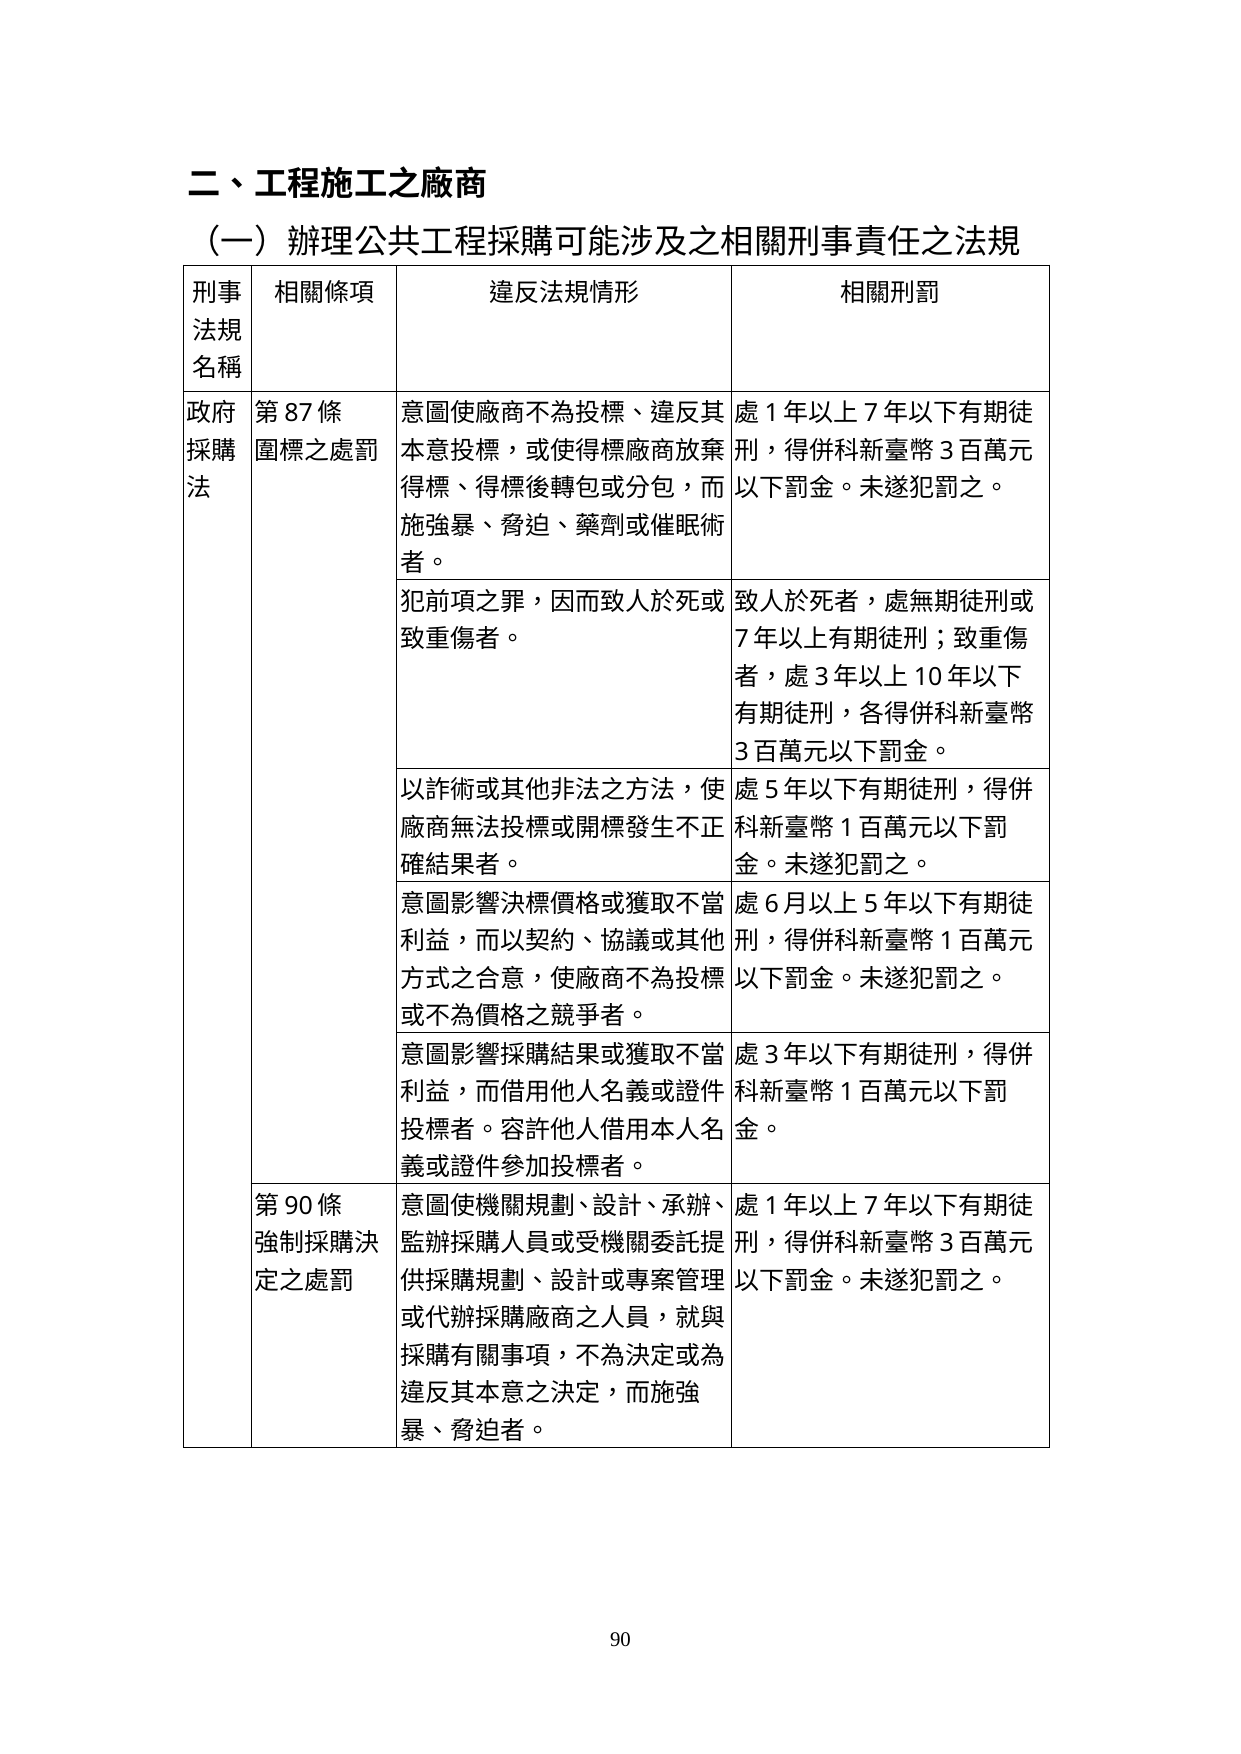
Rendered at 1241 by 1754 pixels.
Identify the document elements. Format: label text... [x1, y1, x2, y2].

table_cell 意圖使機關規劃、設計、承辦、監辦採購人員或受機關委託提供採購規劃、設計或專案管理或代辦採購廠商之人員，就與採購有關事項，不為決定或為違反其本意之決定，而施強暴、脅迫者。 [397, 1184, 731, 1447]
table_cell 處5年以下有期徒刑，得併科新臺幣1百萬元以下罰金。未遂犯罰之。 [732, 769, 1049, 881]
table_cell 致人於死者，處無期徒刑或7年以上有期徒刑；致重傷者，處3年以上10年以下有期徒刑，各得併科新臺幣3百萬元以下罰金。 [732, 580, 1049, 768]
table_cell 處1年以上7年以下有期徒刑，得併科新臺幣3百萬元以下罰金。未遂犯罰之。 [732, 1184, 1049, 1447]
table_header 違反法規情形 [397, 266, 731, 391]
table_cell 政府採購法 [184, 392, 251, 1447]
table_cell 意圖影響採購結果或獲取不當利益，而借用他人名義或證件投標者。容許他人借用本人名義或證件參加投標者。 [397, 1033, 731, 1183]
table_cell 犯前項之罪，因而致人於死或致重傷者。 [397, 580, 731, 768]
table_cell 處1年以上7年以下有期徒刑，得併科新臺幣3百萬元以下罰金。未遂犯罰之。 [732, 392, 1049, 579]
table_cell 意圖使廠商不為投標、違反其本意投標，或使得標廠商放棄得標、得標後轉包或分包，而施強暴、脅迫、藥劑或催眠術者。 [397, 392, 731, 579]
table_cell 意圖影響決標價格或獲取不當利益，而以契約、協議或其他方式之合意，使廠商不為投標或不為價格之競爭者。 [397, 882, 731, 1032]
table_cell 處6月以上5年以下有期徒刑，得併科新臺幣1百萬元以下罰金。未遂犯罰之。 [732, 882, 1049, 1032]
table_header 相關條項 [252, 266, 396, 391]
table_cell 處3年以下有期徒刑，得併科新臺幣1百萬元以下罰金。 [732, 1033, 1049, 1183]
text （一）辦理公共工程採購可能涉及之相關刑事責任之法規 [187, 207, 1053, 264]
table_header 刑事法規名稱 [184, 266, 251, 391]
table_cell 以詐術或其他非法之方法，使廠商無法投標或開標發生不正確結果者。 [397, 769, 731, 881]
table_cell 第90條 強制採購決定之處罰 [252, 1184, 396, 1447]
text 二、工程施工之廠商 [187, 150, 1053, 207]
table_header 相關刑罰 [732, 266, 1049, 391]
table_cell 第87條 圍標之處罰 [252, 392, 396, 1183]
